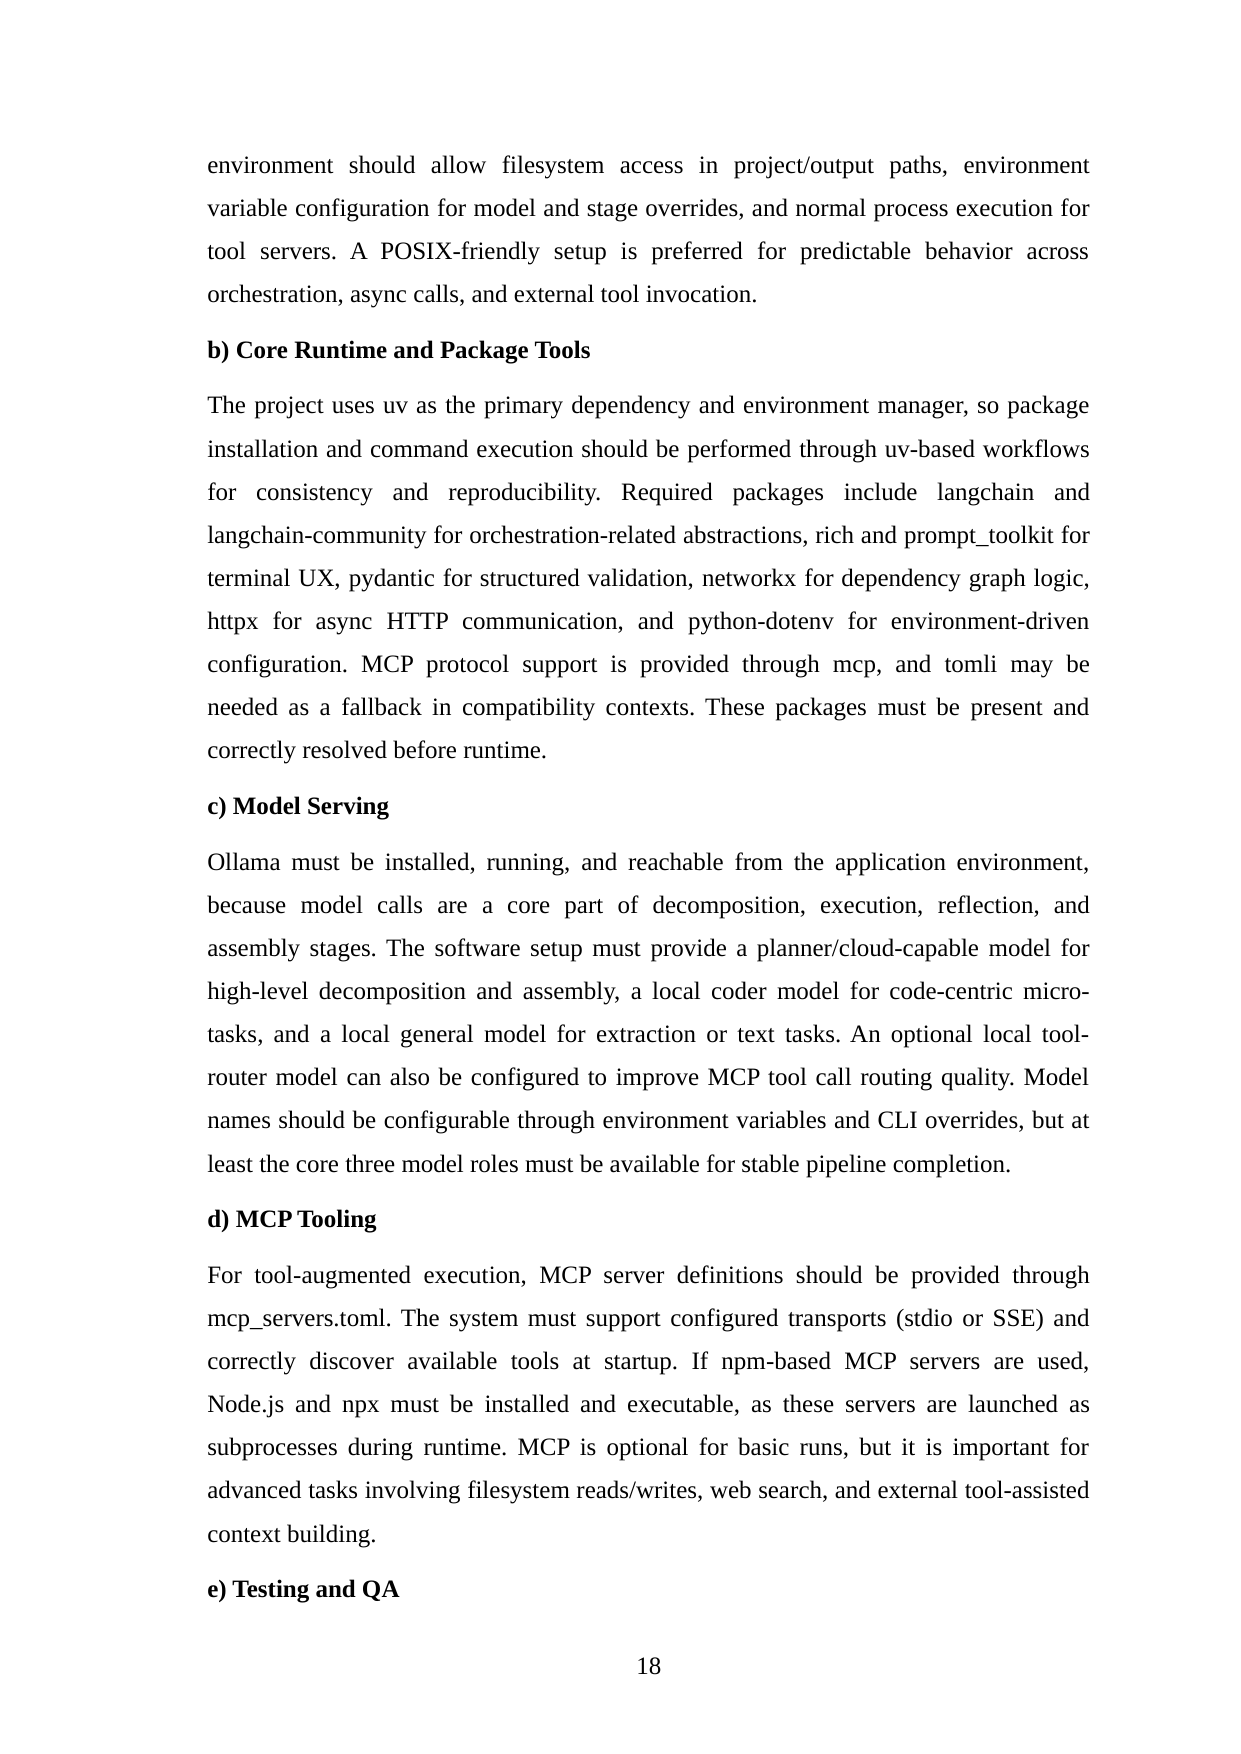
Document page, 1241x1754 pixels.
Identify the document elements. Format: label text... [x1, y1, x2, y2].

text e) Testing and QA [207, 1574, 1091, 1603]
text environment should allow filesystem access in project/output paths, environment variable configuration for model and stage overrides, and normal process execution for tool servers. A POSIX-friendly setup is preferred for predictable behavior across orchestration, async calls, and external tool invocation. [207, 150, 1091, 308]
text d) MCP Tooling [207, 1204, 1091, 1233]
text The project uses uv as the primary dependency and environment manager, so package installation and command execution should be performed through uv-based workflows for consistency and reproducibility. Required packages include langchain and langchain-community for orchestration-related abstractions, rich and prompt_toolkit for terminal UX, pydantic for structured validation, networkx for dependency graph logic, httpx for async HTTP communication, and python-dotenv for environment-driven configuration. MCP protocol support is provided through mcp, and tomli may be needed as a fallback in compatibility contexts. These packages must be present and correctly resolved before runtime. [207, 391, 1091, 764]
text For tool-augmented execution, MCP server definitions should be provided through mcp_servers.toml. The system must support configured transports (stdio or SSE) and correctly discover available tools at startup. If npm-based MCP servers are used, Node.js and npx must be installed and executable, as these servers are launched as subprocesses during runtime. MCP is optional for basic runs, but it is important for advanced tasks involving filesystem reads/writes, web search, and external tool-assisted context building. [207, 1260, 1091, 1547]
text c) Model Serving [207, 791, 1091, 820]
text Ollama must be installed, running, and reachable from the application environment, because model calls are a core part of decomposition, execution, reflection, and assembly stages. The software setup must provide a planner/cloud-capable model for high-level decomposition and assembly, a local coder model for code-centric micro-tasks, and a local general model for extraction or text tasks. An optional local tool-router model can also be configured to improve MCP tool call routing quality. Model names should be configurable through environment variables and CLI overrides, but at least the core three model roles must be available for stable pipeline completion. [207, 847, 1091, 1177]
text b) Core Runtime and Package Tools [207, 335, 1091, 364]
